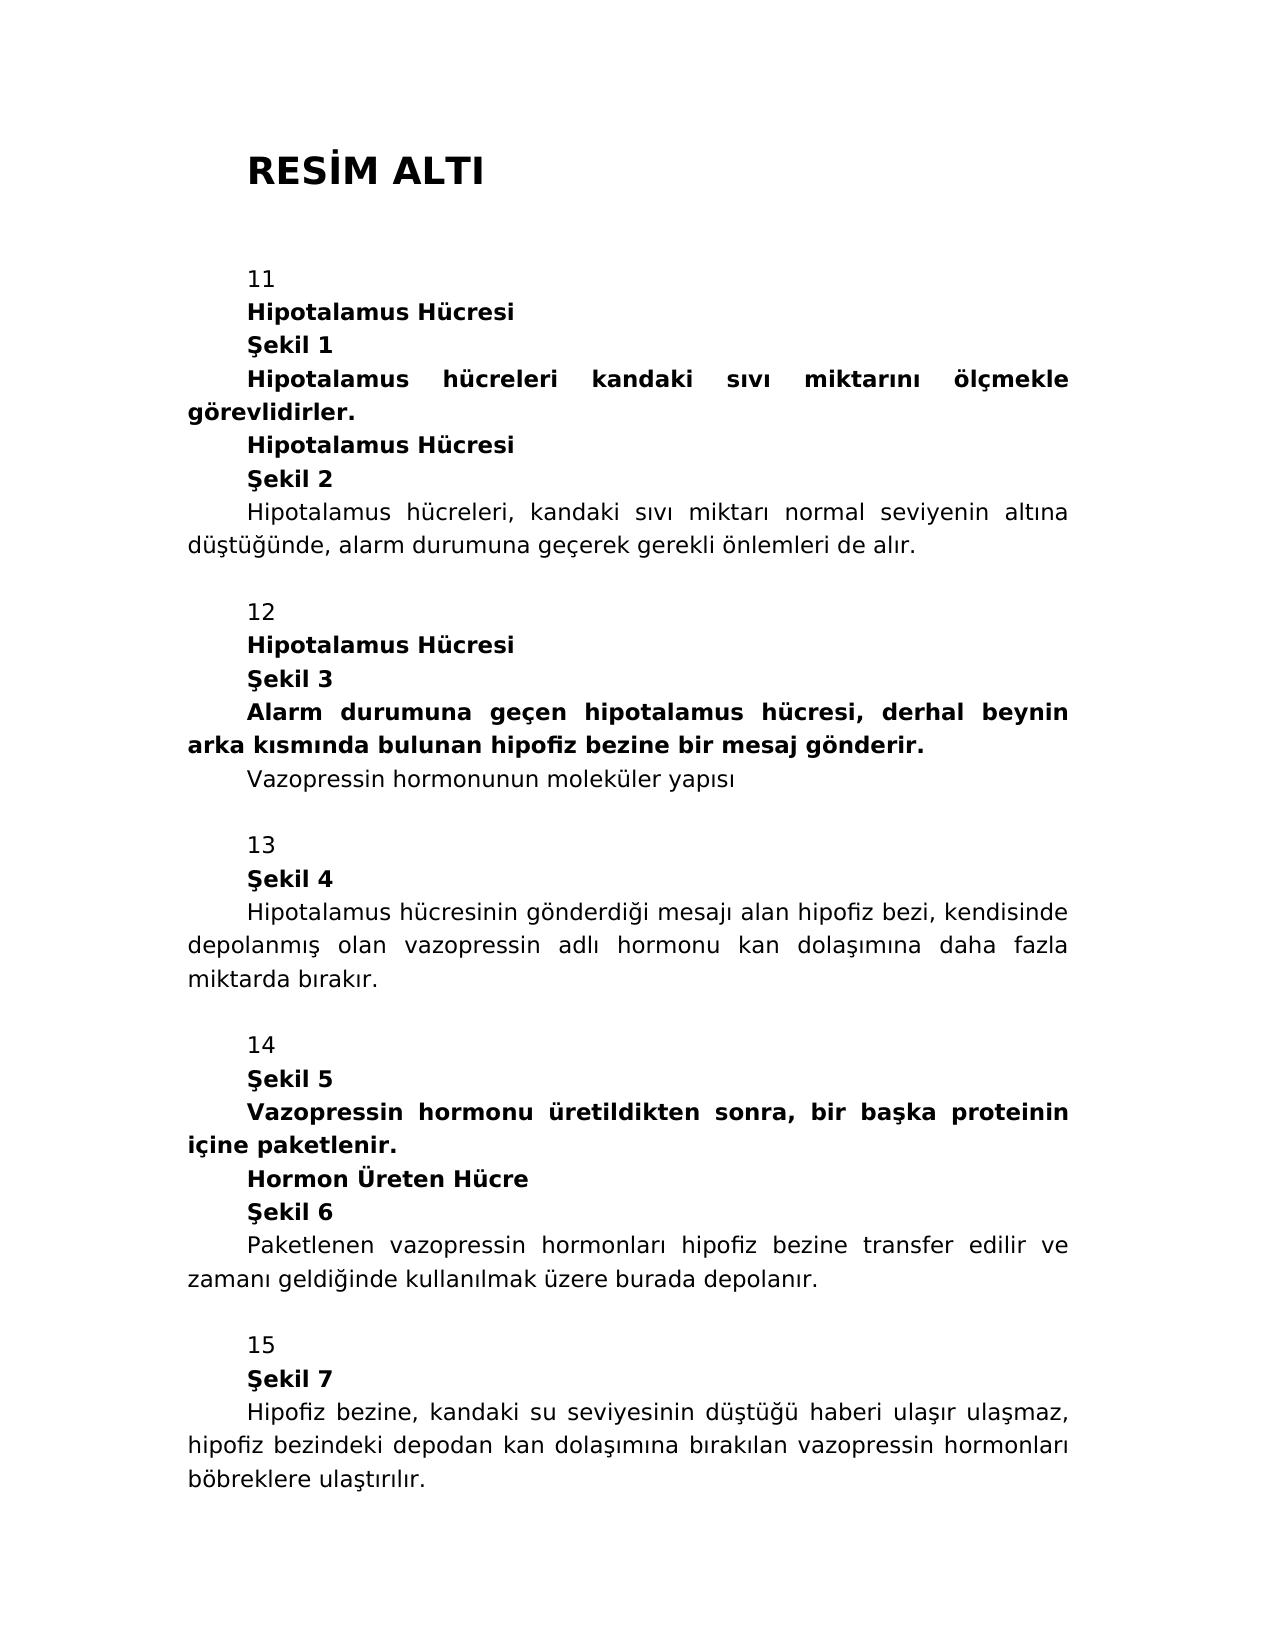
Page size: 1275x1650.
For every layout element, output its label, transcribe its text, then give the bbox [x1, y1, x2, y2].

text Hipotalamus Hücresi [187, 294, 1070, 327]
text Şekil 6 [187, 1194, 1070, 1227]
text 15 [187, 1327, 1070, 1360]
text Hipotalamus hücreleri kandaki sıvı miktarını ölçmekle görevlidirler. [187, 360, 1070, 427]
text Şekil 3 [187, 660, 1070, 694]
text 11 [187, 260, 1070, 294]
text Vazopressin hormonu üretildikten sonra, bir başka proteinin içine paketlenir. [187, 1094, 1070, 1160]
text 12 [187, 594, 1070, 627]
text Hipotalamus Hücresi [187, 627, 1070, 660]
text Hipofiz bezine, kandaki su seviyesinin düştüğü haberi ulaşır ulaşmaz, hipofiz bezindeki depodan kan dolaşımına bırakılan vazopressin hormonları böbreklere ulaştırılır. [187, 1394, 1070, 1494]
text Hormon Üreten Hücre [187, 1160, 1070, 1194]
text Şekil 7 [187, 1360, 1070, 1394]
text 13 [187, 827, 1070, 860]
text 14 [187, 1027, 1070, 1060]
text Şekil 1 [187, 327, 1070, 360]
text Alarm durumuna geçen hipotalamus hücresi, derhal beynin arka kısmında bulunan hipofiz bezine bir mesaj gönderir. [187, 694, 1070, 760]
text Hipotalamus hücresinin gönderdiği mesajı alan hipofiz bezi, kendisinde depolanmış olan vazopressin adlı hormonu kan dolaşımına daha fazla miktarda bırakır. [187, 894, 1070, 994]
text RESİM ALTI [187, 150, 1070, 194]
text Hipotalamus hücreleri, kandaki sıvı miktarı normal seviyenin altına düştüğünde, alarm durumuna geçerek gerekli önlemleri de alır. [187, 494, 1070, 560]
text Şekil 5 [187, 1060, 1070, 1094]
text Paketlenen vazopressin hormonları hipofiz bezine transfer edilir ve zamanı geldiğinde kullanılmak üzere burada depolanır. [187, 1227, 1070, 1294]
text Şekil 4 [187, 860, 1070, 894]
text Vazopressin hormonunun moleküler yapısı [187, 760, 1070, 794]
text Şekil 2 [187, 460, 1070, 494]
text Hipotalamus Hücresi [187, 427, 1070, 460]
